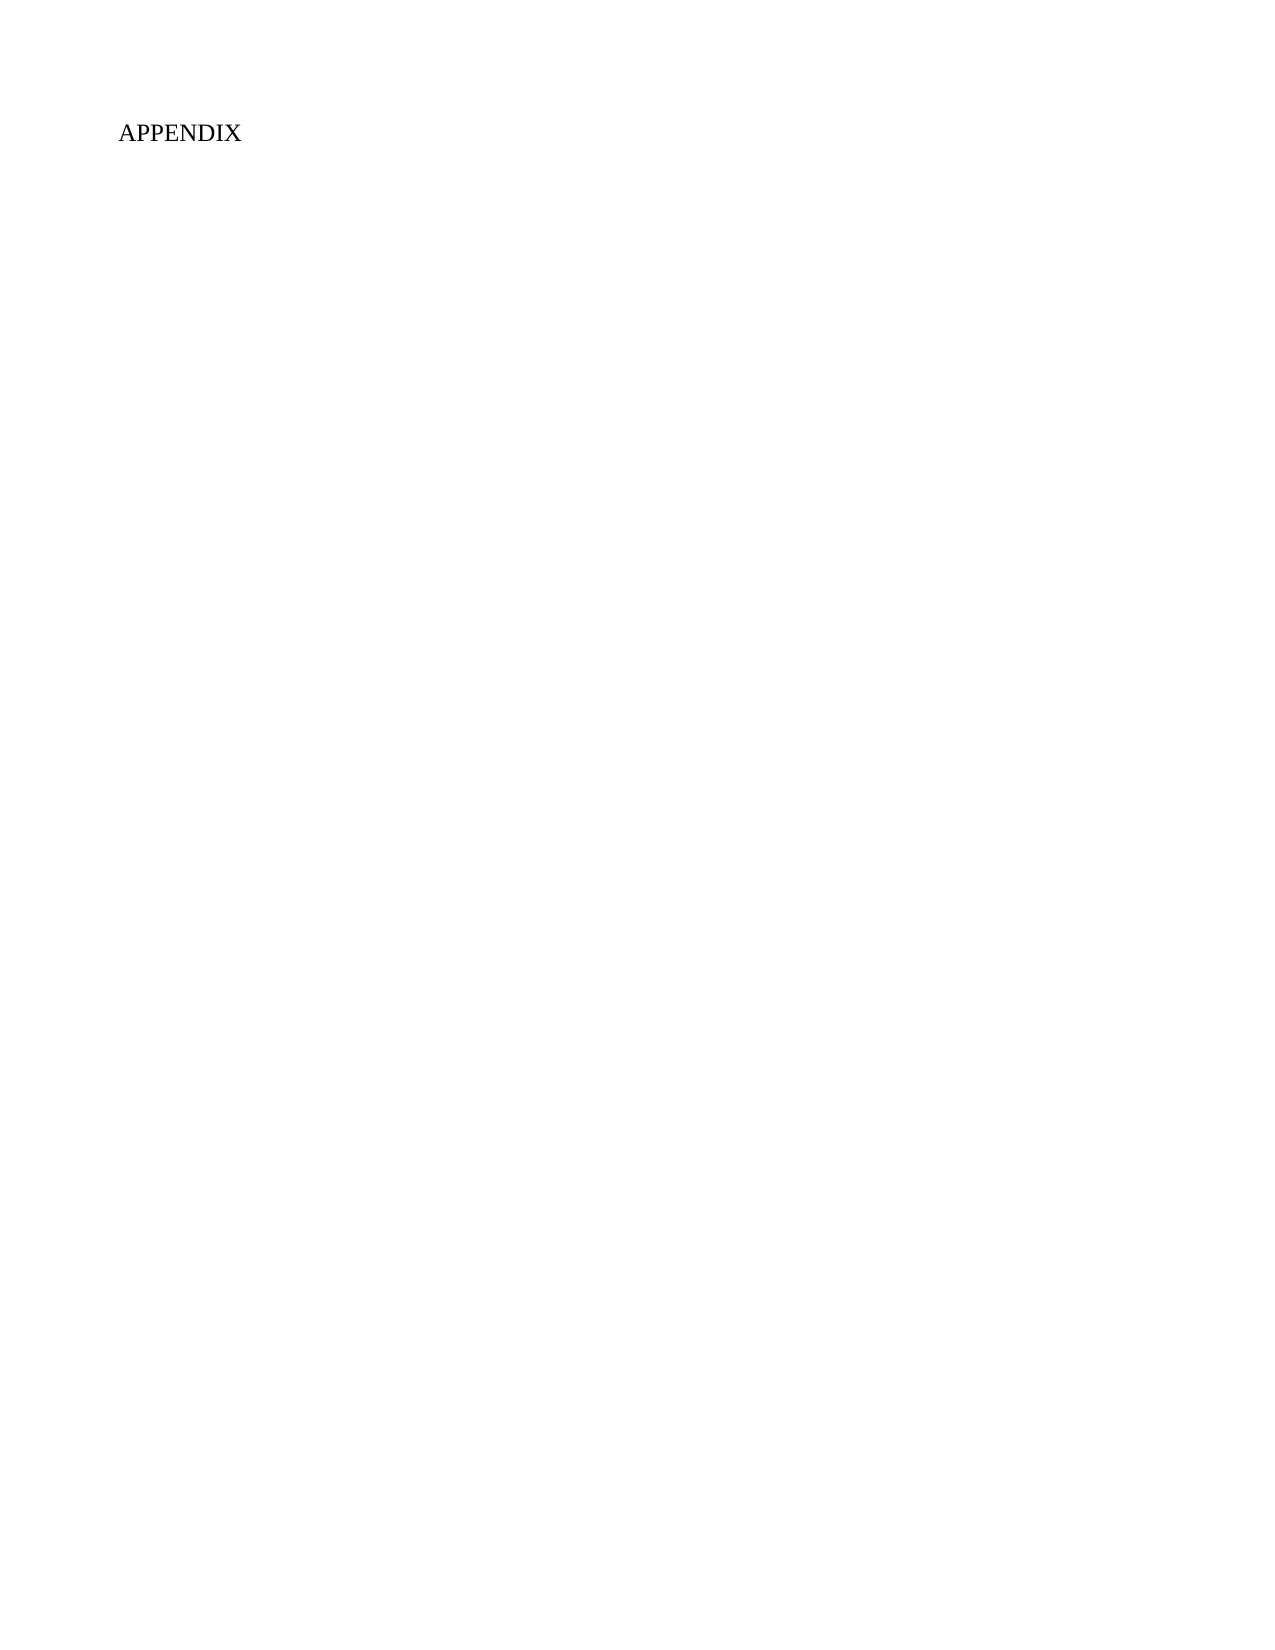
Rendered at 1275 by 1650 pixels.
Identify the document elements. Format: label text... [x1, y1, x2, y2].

text APPENDIX [118, 118, 1157, 147]
